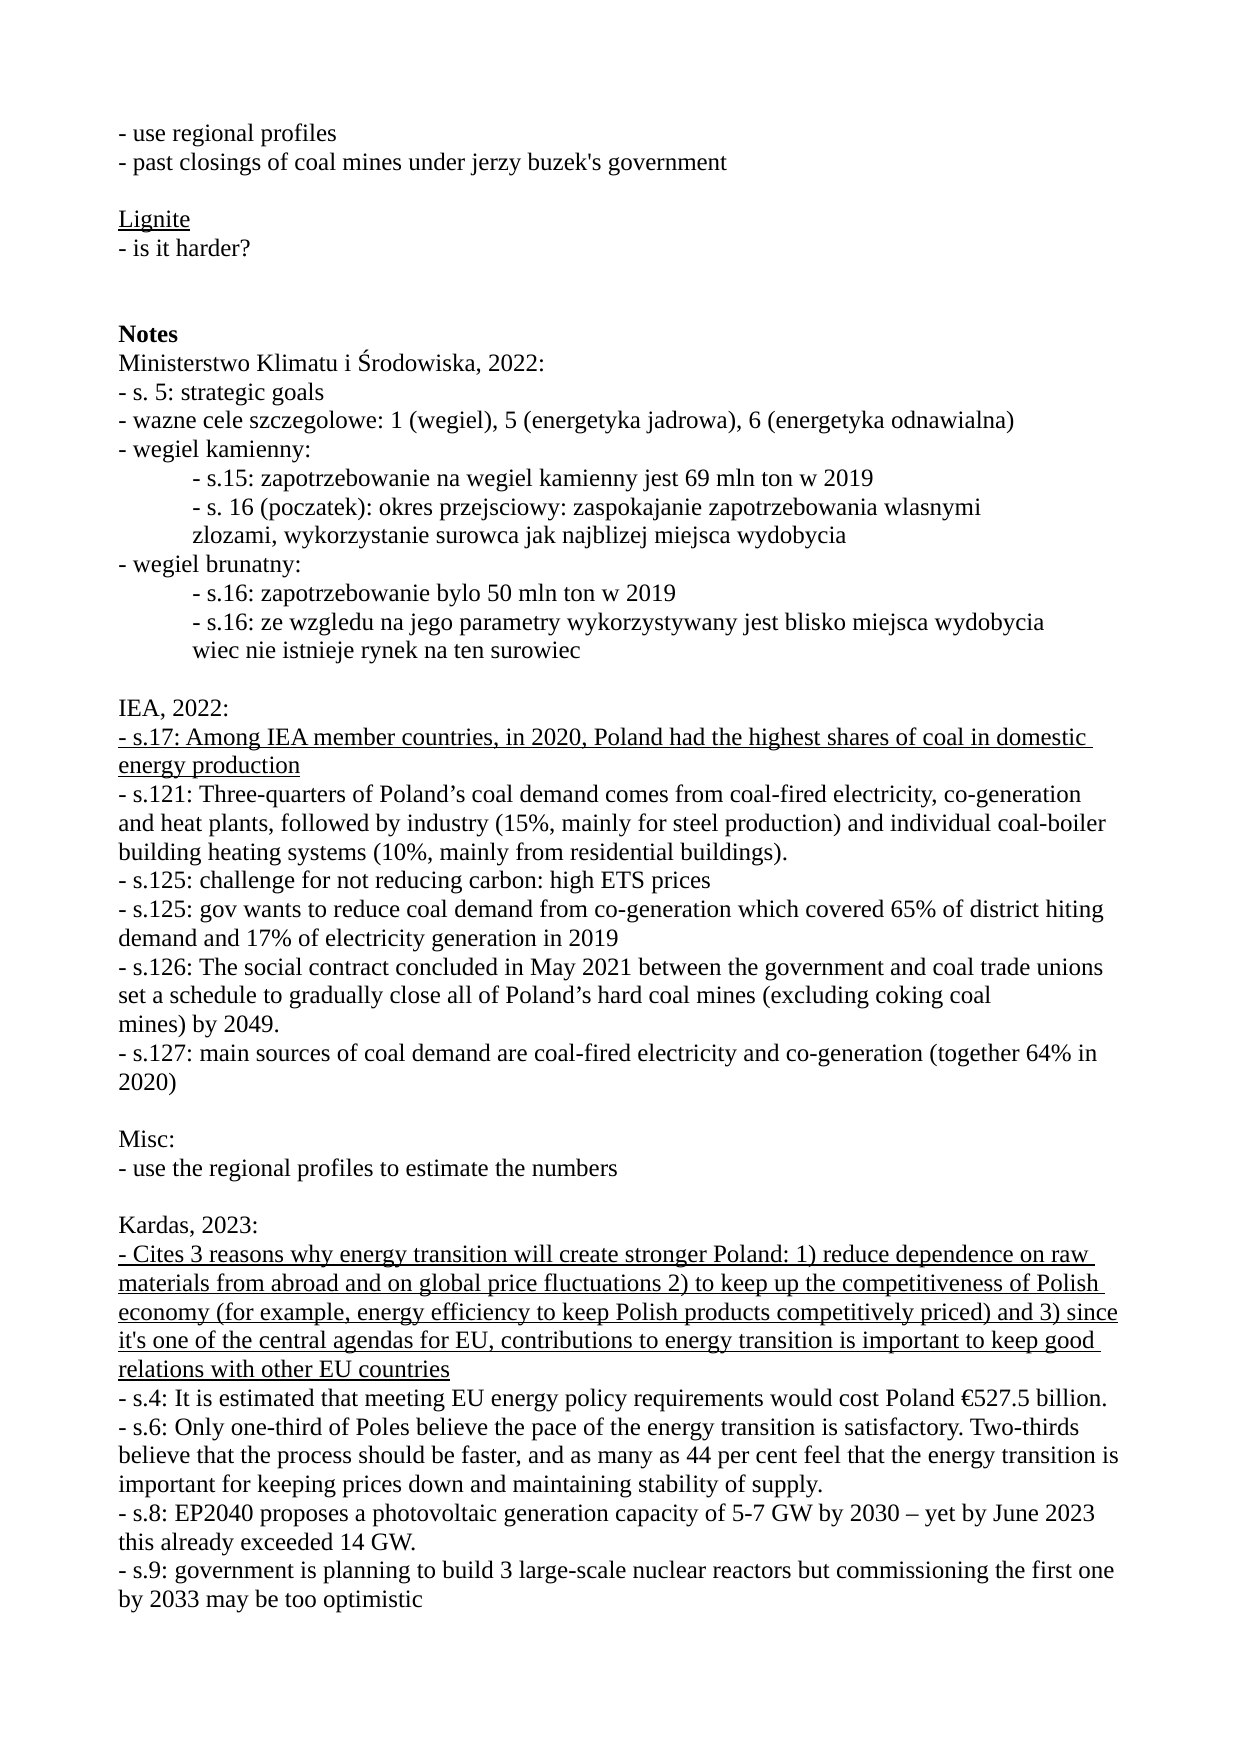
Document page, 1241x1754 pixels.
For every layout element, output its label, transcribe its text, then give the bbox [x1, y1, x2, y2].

text - s.125: gov wants to reduce coal demand from co-generation which covered 65% of district hiting demand and 17% of electricity generation in 2019 - s.126: The social contract concluded in May 2021 between the government and coal trade unions [118, 894, 1122, 981]
text Notes [118, 319, 1122, 348]
text Misc: - use the regional profiles to estimate the numbers [118, 1124, 1122, 1182]
text Kardas, 2023: [118, 1211, 1122, 1239]
text - use regional profiles [118, 118, 1122, 147]
text Lignite [118, 204, 1122, 233]
text - Cites 3 reasons why energy transition will create stronger Poland: 1) reduce dependence on raw materials from abroad and on global price fluctuations 2) to keep up the competitiveness of Polish economy (for example, energy efficiency to keep Polish products competitively priced) and 3) since it's one of the central agendas for EU, contributions to energy transition is important to keep good relations with other EU countries - s.4: It is estimated that meeting EU energy policy requirements would cost Poland €527.5 billion. - s.6: Only one-third of Poles believe the pace of the energy transition is satisfactory. Two-thirds believe that the process should be faster, and as many as 44 per cent feel that the energy transition is important for keeping prices down and maintaining stability of supply. - s.8: EP2040 proposes a photovoltaic generation capacity of 5-7 GW by 2030 – yet by June 2023 this already exceeded 14 GW. - s.9: government is planning to build 3 large-scale nuclear reactors but commissioning the first one by 2033 may be too optimistic [118, 1239, 1122, 1613]
text set a schedule to gradually close all of Poland’s hard coal mines (excluding coking coal [118, 981, 1122, 1009]
text - s. 5: strategic goals - wazne cele szczegolowe: 1 (wegiel), 5 (energetyka jadrowa), 6 (energetyka odnawialna) - wegiel kamienny: - s.15: zapotrzebowanie na wegiel kamienny jest 69 mln ton w 2019 - s. 16 (poczatek): okres przejsciowy: zaspokajanie zapotrzebowania wlasnymi zlozami, wykorzystanie surowca jak najblizej miejsca wydobycia - wegiel brunatny: [118, 377, 1122, 578]
text - s.127: main sources of coal demand are coal-fired electricity and co-generation (together 64% in 2020) [118, 1038, 1122, 1096]
text - s.16: zapotrzebowanie bylo 50 mln ton w 2019 - s.16: ze wzgledu na jego parametry wykorzystywany jest blisko miejsca wydobycia [118, 578, 1122, 636]
text wiec nie istnieje rynek na ten surowiec [118, 636, 1122, 664]
text IEA, 2022: - s.17: Among IEA member countries, in 2020, Poland had the highest shares of coal in domestic energy production - s.121: Three-quarters of Poland’s coal demand comes from coal-fired electricity, co-generation and heat plants, followed by industry (15%, mainly for steel production) and individual coal-boiler building heating systems (10%, mainly from residential buildings). [118, 693, 1122, 866]
text - is it harder? [118, 233, 1122, 262]
text - past closings of coal mines under jerzy buzek's government [118, 147, 1122, 176]
text mines) by 2049. [118, 1009, 1122, 1038]
text Ministerstwo Klimatu i Środowiska, 2022: [118, 348, 1122, 377]
text - s.125: challenge for not reducing carbon: high ETS prices [118, 866, 1122, 894]
